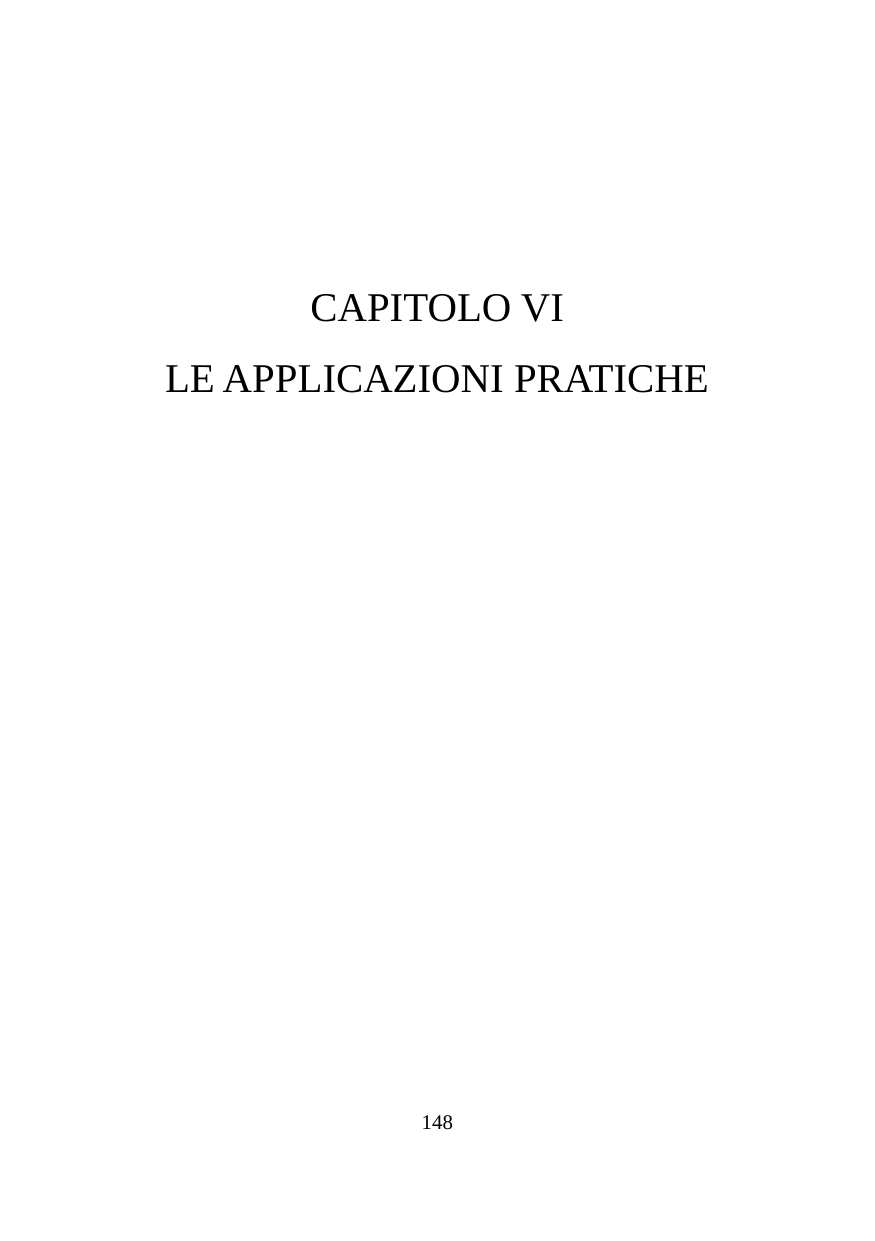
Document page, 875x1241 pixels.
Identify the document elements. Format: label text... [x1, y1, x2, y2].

subtitle CAPITOLO VI LE APPLICAZIONI PRATICHE [106, 283, 768, 401]
